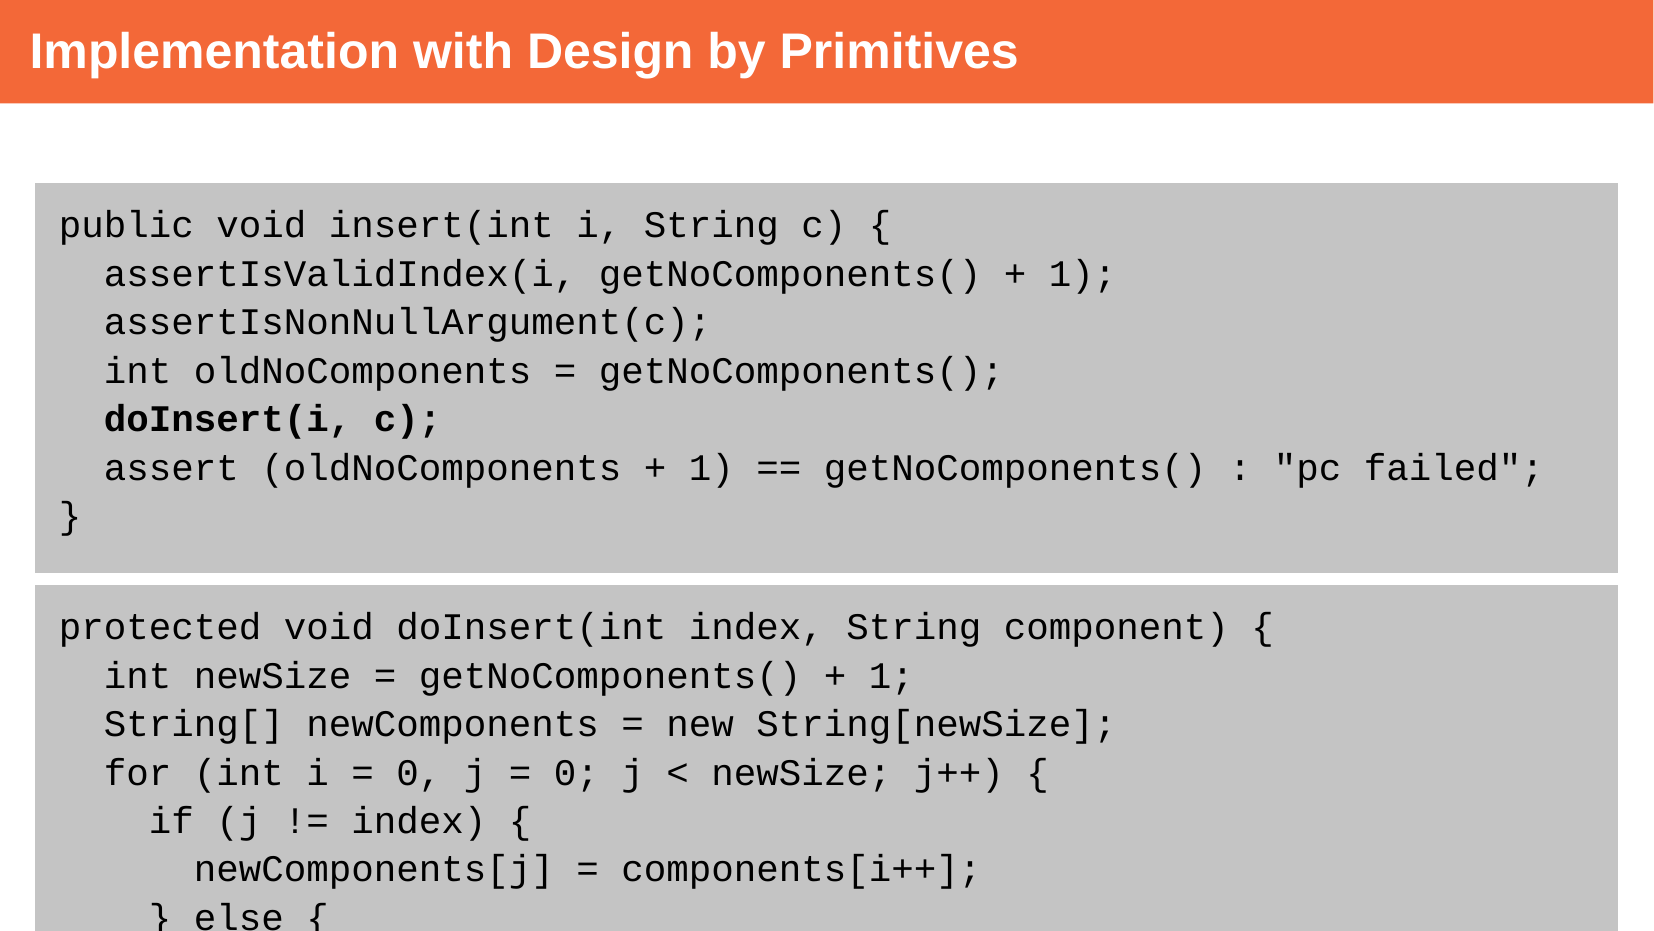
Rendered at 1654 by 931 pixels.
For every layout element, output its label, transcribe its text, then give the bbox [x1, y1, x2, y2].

list protected void doInsert(int index, String component) { int newSize = getNoComponents() + 1; String[] newComponents = new String[newSize]; for (int i = 0, j = 0; j < newSize; j++) { if (j != index) { newComponents[j] = components[i++]; } else { newComponents[j] = component; } } components = newComponents; } [29, 578, 1625, 931]
list public void insert(int i, String c) { assertIsValidIndex(i, getNoComponents() + 1); assertIsNonNullArgument(c); int oldNoComponents = getNoComponents(); doInsert(i, c); assert (oldNoComponents + 1) == getNoComponents() : "pc failed"; } [29, 177, 1625, 573]
title Implementation with Design by Primitives [0, 0, 1654, 104]
